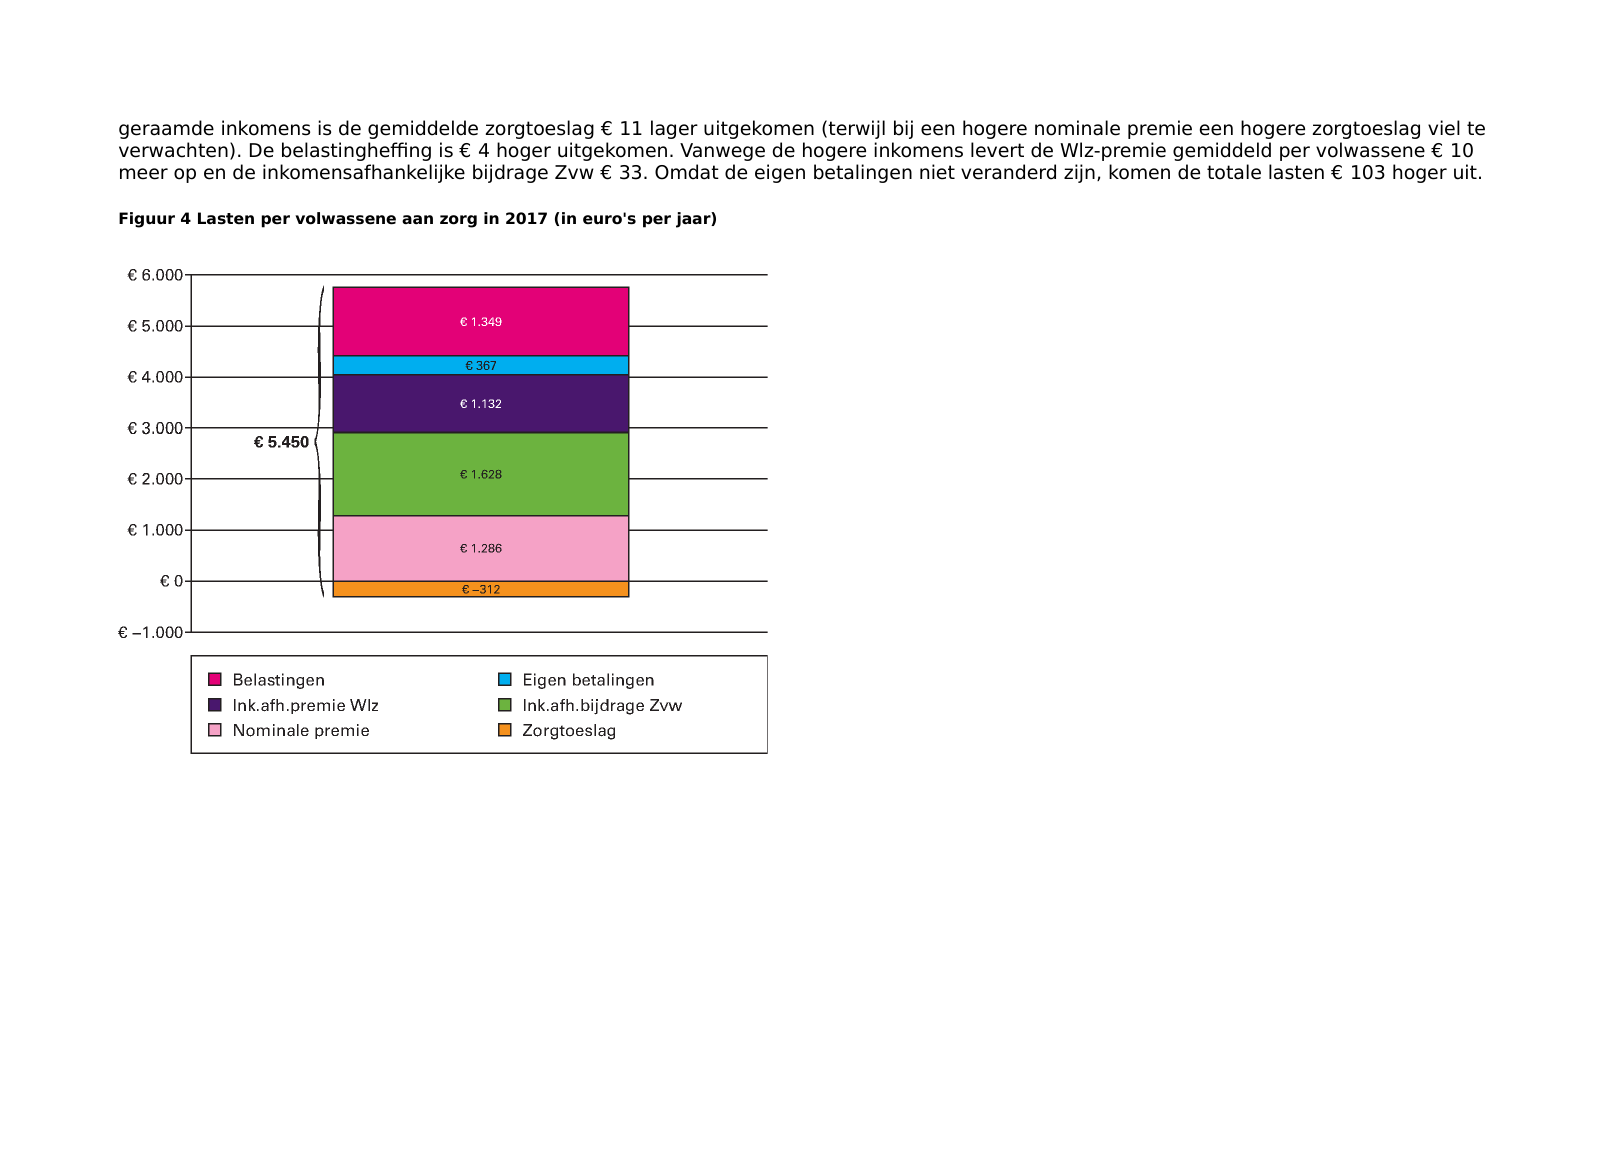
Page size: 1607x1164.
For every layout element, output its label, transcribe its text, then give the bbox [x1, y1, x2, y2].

text geraamde inkomens is de gemiddelde zorgtoeslag € 11 lager uitgekomen (terwijl bij een hogere nominale premie een hogere zorgtoeslag viel te verwachten). De belastingheffing is € 4 hoger uitgekomen. Vanwege de hogere inkomens levert de Wlz-premie gemiddeld per volwassene € 10 meer op en de inkomensafhankelijke bijdrage Zvw € 33. Omdat de eigen betalingen niet veranderd zijn, komen de totale lasten € 103 hoger uit. [118, 118, 1488, 184]
picture [118, 240, 768, 754]
text Figuur 4 Lasten per volwassene aan zorg in 2017 (in euro's per jaar) [118, 210, 768, 228]
